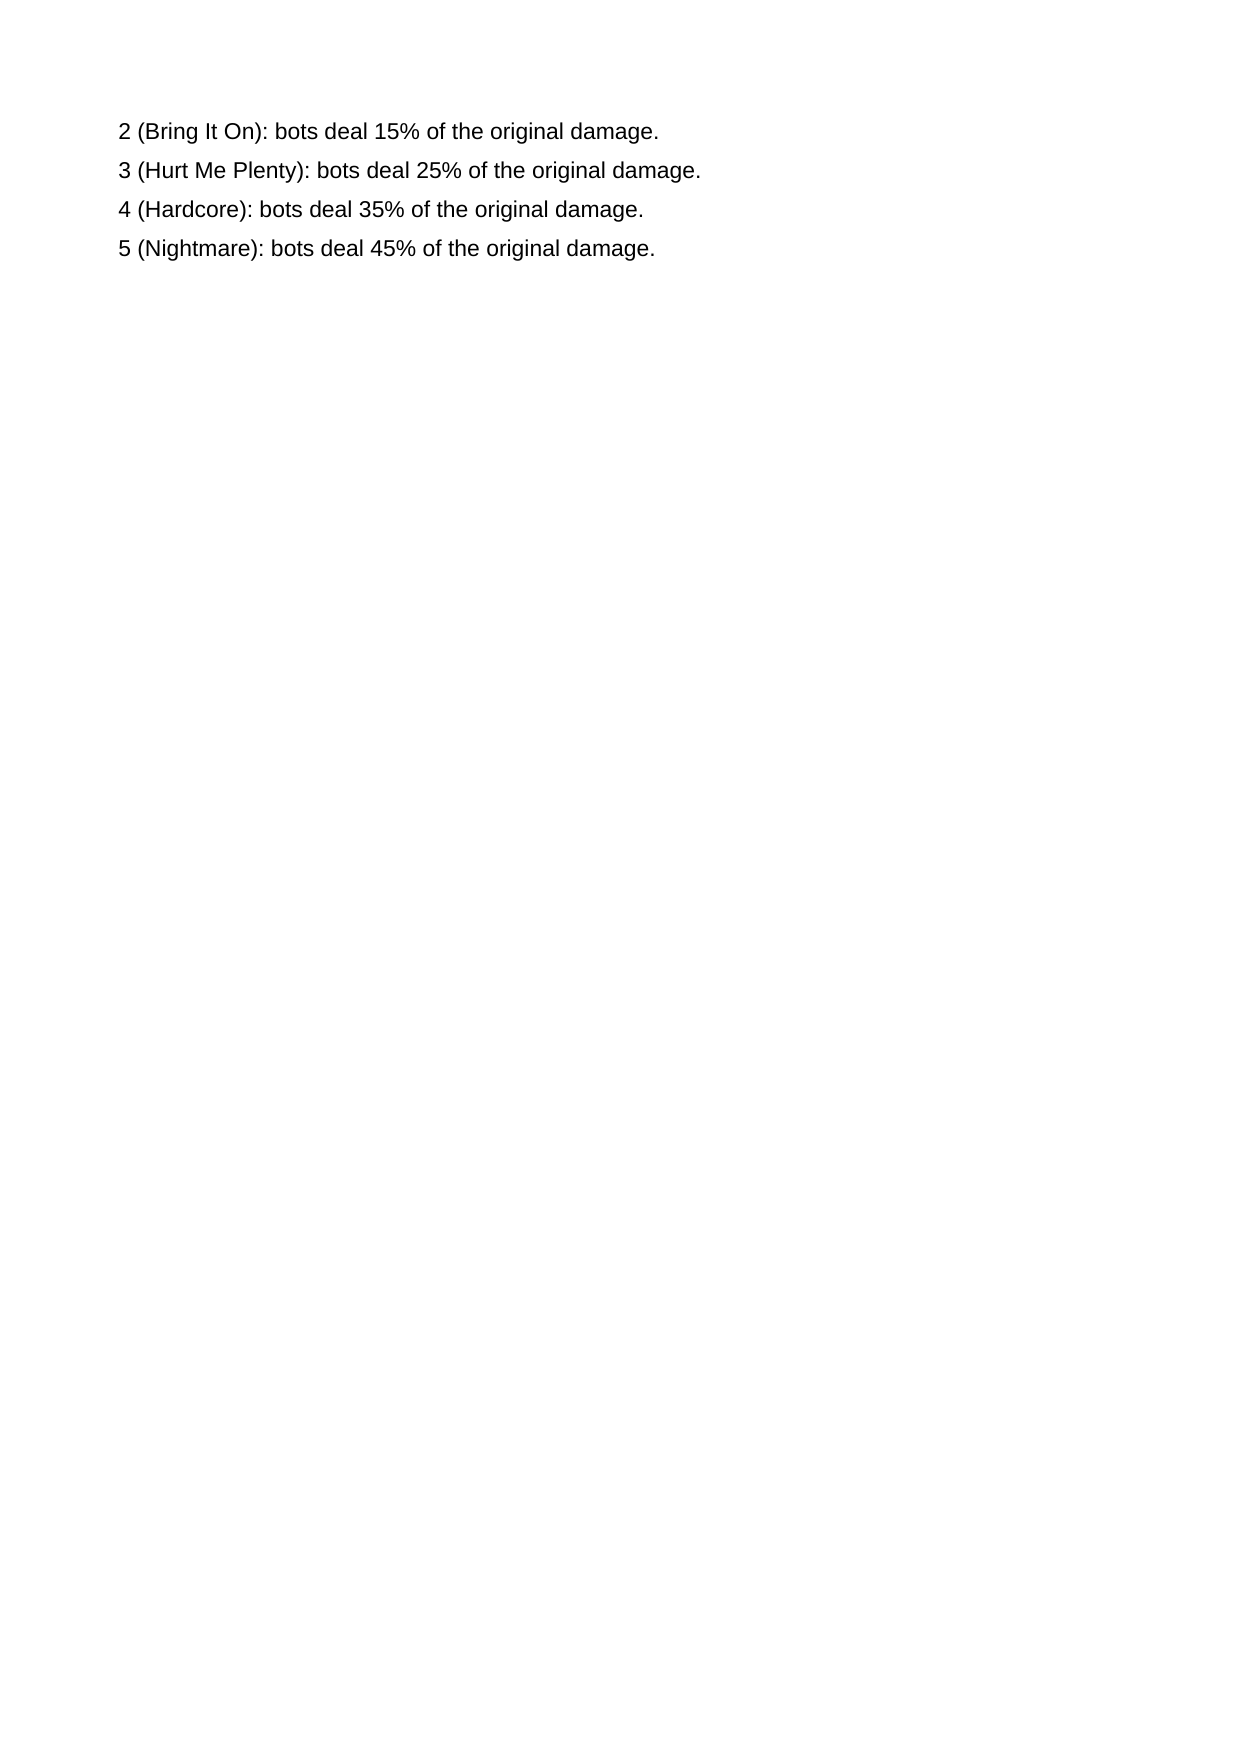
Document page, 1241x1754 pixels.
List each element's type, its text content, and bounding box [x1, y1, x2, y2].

text 3 (Hurt Me Plenty): bots deal 25% of the original damage. [118, 157, 1122, 183]
text 2 (Bring It On): bots deal 15% of the original damage. [118, 118, 1122, 144]
text 4 (Hardcore): bots deal 35% of the original damage. [118, 196, 1122, 222]
text 5 (Nightmare): bots deal 45% of the original damage. [118, 235, 1122, 261]
